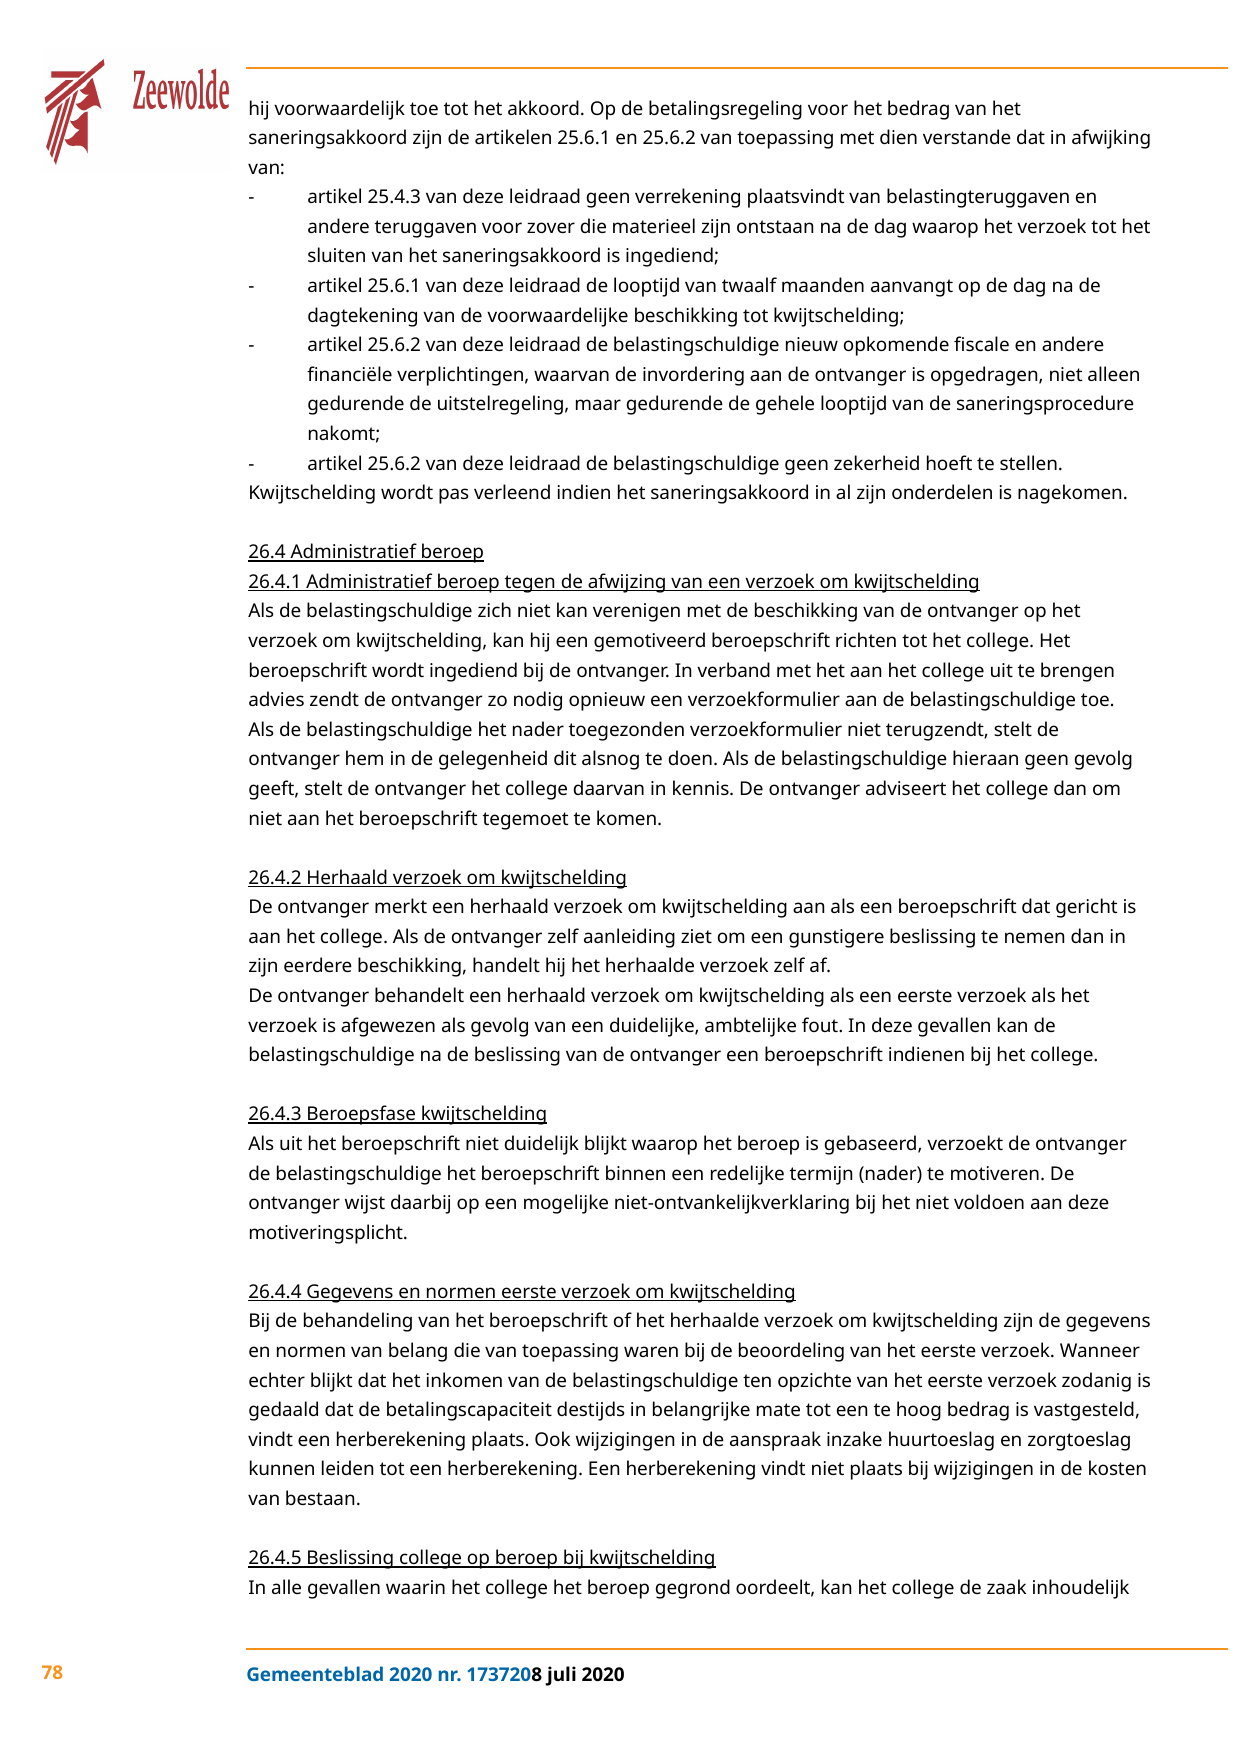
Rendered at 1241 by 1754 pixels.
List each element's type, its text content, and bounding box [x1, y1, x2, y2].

text 26.4.1 Administratief beroep tegen de afwijzing van een verzoek om kwijtschelding [248, 568, 1152, 594]
text 26.4 Administratief beroep [248, 538, 1152, 564]
text Als de belastingschuldige zich niet kan verenigen met de beschikking van de ontvanger op het verzoek om kwijtschelding, kan hij een gemotiveerd beroepschrift richten tot het college. Het beroepschrift wordt ingediend bij de ontvanger. In verband met het aan het college uit te brengen advies zendt de ontvanger zo nodig opnieuw een verzoekformulier aan de belastingschuldige toe. [248, 598, 1152, 712]
list artikel 25.6.2 van deze leidraad de belastingschuldige nieuw opkomende fiscale en andere financiële verplichtingen, waarvan de invordering aan de ontvanger is opgedragen, niet alleen gedurende de uitstelregeling, maar gedurende de gehele looptijd van de saneringsprocedure nakomt; [248, 331, 1152, 446]
picture [41, 47, 231, 172]
text 26.4.2 Herhaald verzoek om kwijtschelding [248, 864, 1152, 890]
text hij voorwaardelijk toe tot het akkoord. Op de betalingsregeling voor het bedrag van het saneringsakkoord zijn de artikelen 25.6.1 en 25.6.2 van toepassing met dien verstande dat in afwijking van: [248, 95, 1152, 180]
text Kwijtschelding wordt pas verleend indien het saneringsakkoord in al zijn onderdelen is nagekomen. [248, 479, 1152, 505]
text Als uit het beroepschrift niet duidelijk blijkt waarop het beroep is gebaseerd, verzoekt de ontvanger de belastingschuldige het beroepschrift binnen een redelijke termijn (nader) te motiveren. De ontvanger wijst daarbij op een mogelijke niet-ontvankelijkverklaring bij het niet voldoen aan deze motiveringsplicht. [248, 1130, 1152, 1245]
list artikel 25.6.1 van deze leidraad de looptijd van twaalf maanden aanvangt op de dag na de dagtekening van de voorwaardelijke beschikking tot kwijtschelding; [248, 272, 1152, 328]
text Bij de behandeling van het beroepschrift of het herhaalde verzoek om kwijtschelding zijn de gegevens en normen van belang die van toepassing waren bij de beoordeling van het eerste verzoek. Wanneer echter blijkt dat het inkomen van de belastingschuldige ten opzichte van het eerste verzoek zodanig is gedaald dat de betalingscapaciteit destijds in belangrijke mate tot een te hoog bedrag is vastgesteld, vindt een herberekening plaats. Ook wijzigingen in de aanspraak inzake huurtoeslag en zorgtoeslag kunnen leiden tot een herberekening. Een herberekening vindt niet plaats bij wijzigingen in de kosten van bestaan. [248, 1308, 1152, 1511]
list artikel 25.6.2 van deze leidraad de belastingschuldige geen zekerheid hoeft te stellen. [248, 450, 1152, 476]
text In alle gevallen waarin het college het beroep gegrond oordeelt, kan het college de zaak inhoudelijk [248, 1574, 1152, 1600]
text Als de belastingschuldige het nader toegezonden verzoekformulier niet terugzendt, stelt de ontvanger hem in de gelegenheid dit alsnog te doen. Als de belastingschuldige hieraan geen gevolg geeft, stelt de ontvanger het college daarvan in kennis. De ontvanger adviseert het college dan om niet aan het beroepschrift tegemoet te komen. [248, 716, 1152, 831]
text 26.4.4 Gegevens en normen eerste verzoek om kwijtschelding [248, 1278, 1152, 1304]
text De ontvanger behandelt een herhaald verzoek om kwijtschelding als een eerste verzoek als het verzoek is afgewezen als gevolg van een duidelijke, ambtelijke fout. In deze gevallen kan de belastingschuldige na de beslissing van de ontvanger een beroepschrift indienen bij het college. [248, 982, 1152, 1067]
text 26.4.3 Beroepsfase kwijtschelding [248, 1101, 1152, 1126]
text 26.4.5 Beslissing college op beroep bij kwijtschelding [248, 1544, 1152, 1570]
text De ontvanger merkt een herhaald verzoek om kwijtschelding aan als een beroepschrift dat gericht is aan het college. Als de ontvanger zelf aanleiding ziet om een gunstigere beslissing te nemen dan in zijn eerdere beschikking, handelt hij het herhaalde verzoek zelf af. [248, 893, 1152, 978]
list artikel 25.4.3 van deze leidraad geen verrekening plaatsvindt van belastingteruggaven en andere teruggaven voor zover die materieel zijn ontstaan na de dag waarop het verzoek tot het sluiten van het saneringsakkoord is ingediend; [248, 183, 1152, 268]
